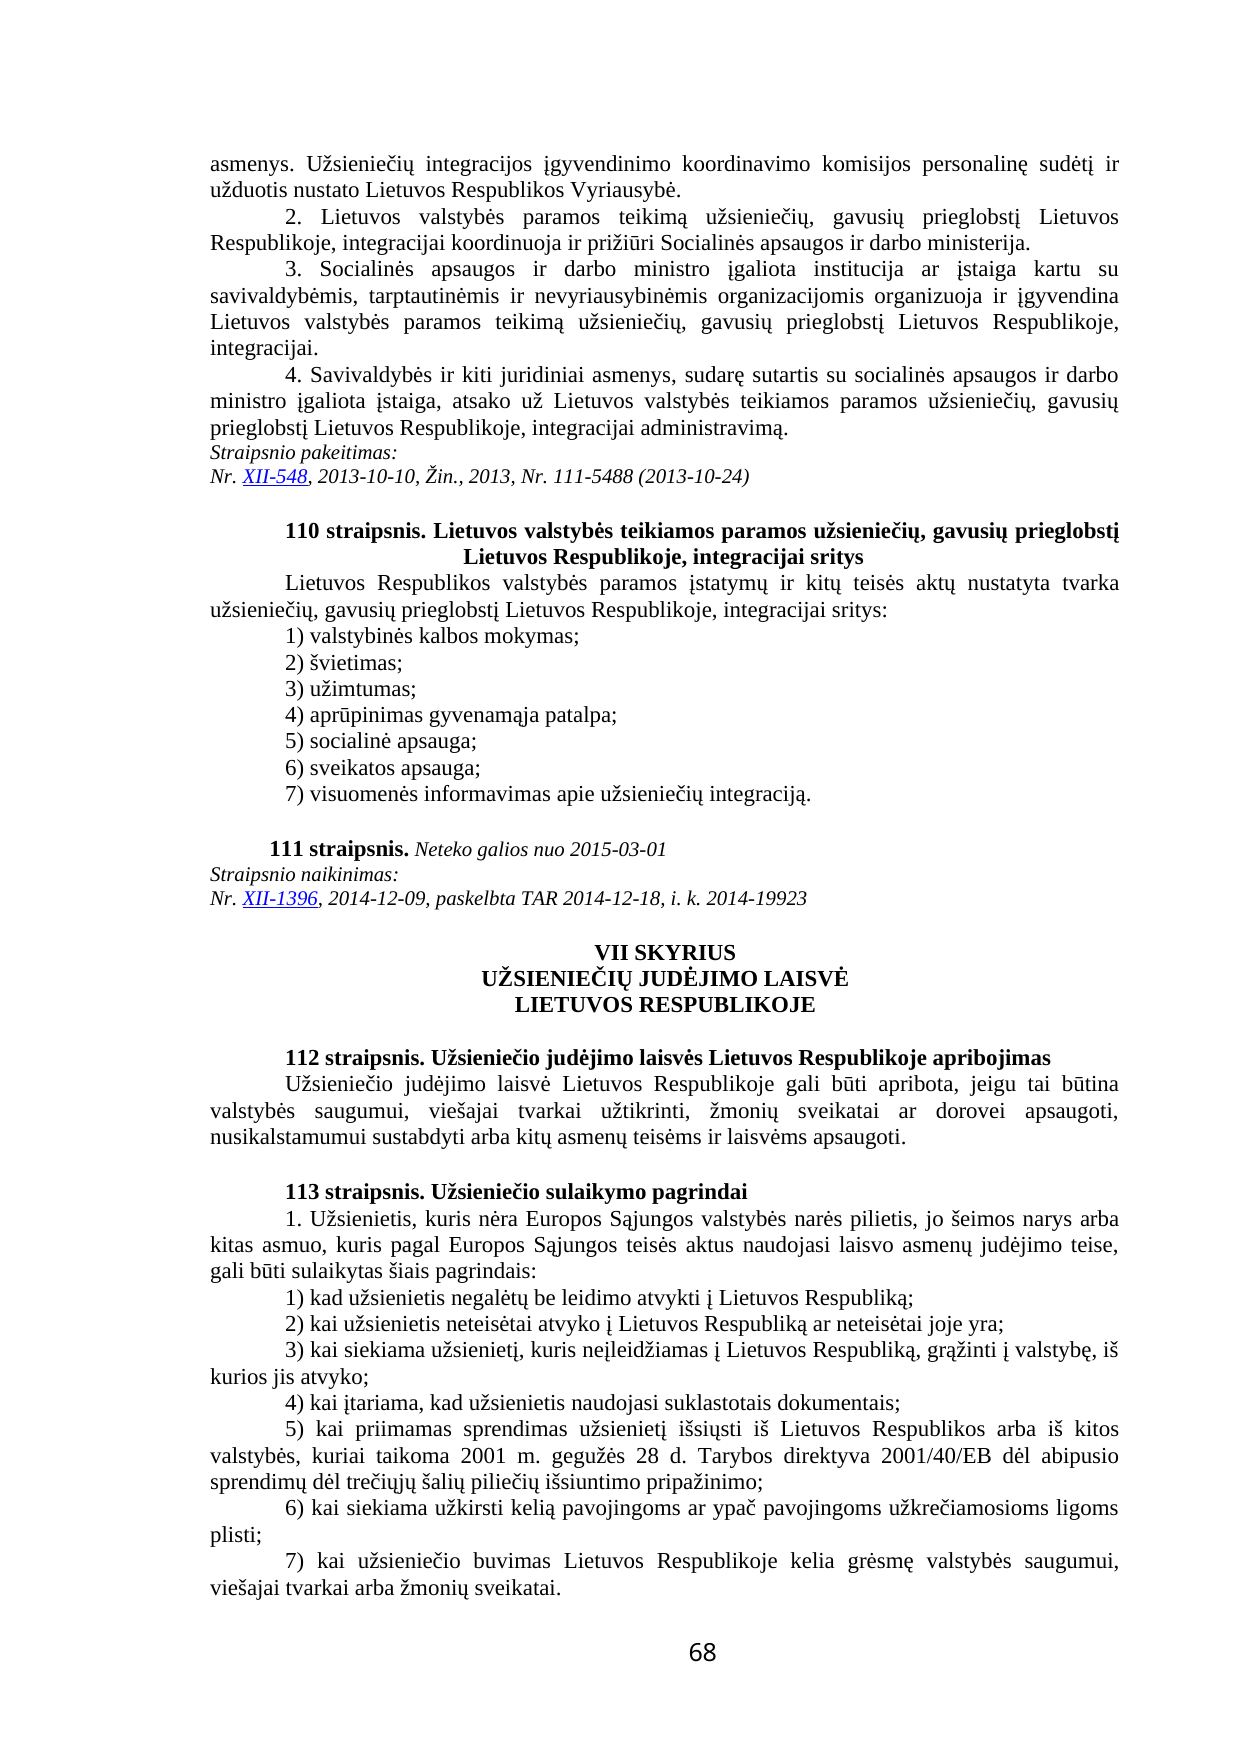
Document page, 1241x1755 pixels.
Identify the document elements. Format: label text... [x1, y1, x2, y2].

text Lietuvos Respublikos valstybės paramos įstatymų ir kitų teisės aktų nustatyta tvarka užsieniečių, gavusių prieglobstį Lietuvos Respublikoje, integracijai sritys: [210, 569, 1120, 622]
text Nr. XII-548, 2013-10-10, Žin., 2013, Nr. 111-5488 (2013-10-24) [210, 464, 1120, 488]
text 112 straipsnis. Užsieniečio judėjimo laisvės Lietuvos Respublikoje apribojimas [285, 1044, 1120, 1070]
text 2) švietimas; [210, 648, 1120, 675]
text 1) kad užsienietis negalėtų be leidimo atvykti į Lietuvos Respubliką; [210, 1284, 1120, 1310]
text 5) socialinė apsauga; [210, 728, 1120, 754]
text 113 straipsnis. Užsieniečio sulaikymo pagrindai [210, 1178, 1120, 1204]
text Straipsnio naikinimas: [210, 862, 1120, 886]
text asmenys. Užsieniečių integracijos įgyvendinimo koordinavimo komisijos personalinę sudėtį ir užduotis nustato Lietuvos Respublikos Vyriausybė. [210, 150, 1120, 203]
text 7) kai užsieniečio buvimas Lietuvos Respublikoje kelia grėsmę valstybės saugumui, viešajai tvarkai arba žmonių sveikatai. [210, 1547, 1120, 1600]
text 3) užimtumas; [210, 675, 1120, 701]
text Užsieniečio judėjimo laisvė Lietuvos Respublikoje gali būti apribota, jeigu tai būtina valstybės saugumui, viešajai tvarkai užtikrinti, žmonių sveikatai ar dorovei apsaugoti, nusikalstamumui sustabdyti arba kitų asmenų teisėms ir laisvėms apsaugoti. [210, 1070, 1120, 1149]
text LIETUVOS RESPUBLIKOJE [210, 991, 1120, 1018]
text 3) kai siekiama užsienietį, kuris neįleidžiamas į Lietuvos Respubliką, grąžinti į valstybę, iš kurios jis atvyko; [210, 1336, 1120, 1389]
text 5) kai priimamas sprendimas užsienietį išsiųsti iš Lietuvos Respublikos arba iš kitos valstybės, kuriai taikoma 2001 m. gegužės 28 d. Tarybos direktyva 2001/40/EB dėl abipusio sprendimų dėl trečiųjų šalių piliečių išsiuntimo pripažinimo; [210, 1415, 1120, 1494]
text 2. Lietuvos valstybės paramos teikimą užsieniečių, gavusių prieglobstį Lietuvos Respublikoje, integracijai koordinuoja ir prižiūri Socialinės apsaugos ir darbo ministerija. [210, 203, 1120, 255]
text Nr. XII-1396, 2014-12-09, paskelbta TAR 2014-12-18, i. k. 2014-19923 [210, 886, 1120, 910]
text Straipsnio pakeitimas: [210, 440, 1120, 464]
text 7) visuomenės informavimas apie užsieniečių integraciją. [210, 780, 1120, 807]
text 111 straipsnis. Neteko galios nuo 2015-03-01 [210, 835, 1120, 862]
text 2) kai užsienietis neteisėtai atvyko į Lietuvos Respubliką ar neteisėtai joje yra; [210, 1310, 1120, 1336]
text 3. Socialinės apsaugos ir darbo ministro įgaliota institucija ar įstaiga kartu su savivaldybėmis, tarptautinėmis ir nevyriausybinėmis organizacijomis organizuoja ir įgyvendina Lietuvos valstybės paramos teikimą užsieniečių, gavusių prieglobstį Lietuvos Respublikoje, integracijai. [210, 255, 1120, 361]
text 4) aprūpinimas gyvenamąja patalpa; [210, 701, 1120, 728]
text 4. Savivaldybės ir kiti juridiniai asmenys, sudarę sutartis su socialinės apsaugos ir darbo ministro įgaliota įstaiga, atsako už Lietuvos valstybės teikiamos paramos užsieniečių, gavusių prieglobstį Lietuvos Respublikoje, integracijai administravimą. [210, 361, 1120, 440]
text 1. Užsienietis, kuris nėra Europos Sąjungos valstybės narės pilietis, jo šeimos narys arba kitas asmuo, kuris pagal Europos Sąjungos teisės aktus naudojasi laisvo asmenų judėjimo teise, gali būti sulaikytas šiais pagrindais: [210, 1204, 1120, 1284]
text 110 straipsnis. Lietuvos valstybės teikiamos paramos užsieniečių, gavusių prieglobstį Lietuvos Respublikoje, integracijai sritys [285, 517, 1120, 569]
text 6) sveikatos apsauga; [210, 754, 1120, 780]
text VII SKYRIUS [210, 939, 1120, 965]
text 6) kai siekiama užkirsti kelią pavojingoms ar ypač pavojingoms užkrečiamosioms ligoms plisti; [210, 1494, 1120, 1547]
text 1) valstybinės kalbos mokymas; [210, 622, 1120, 648]
text 4) kai įtariama, kad užsienietis naudojasi suklastotais dokumentais; [210, 1389, 1120, 1415]
text UŽSIENIEČIŲ JUDĖJIMO LAISVĖ [210, 965, 1120, 991]
